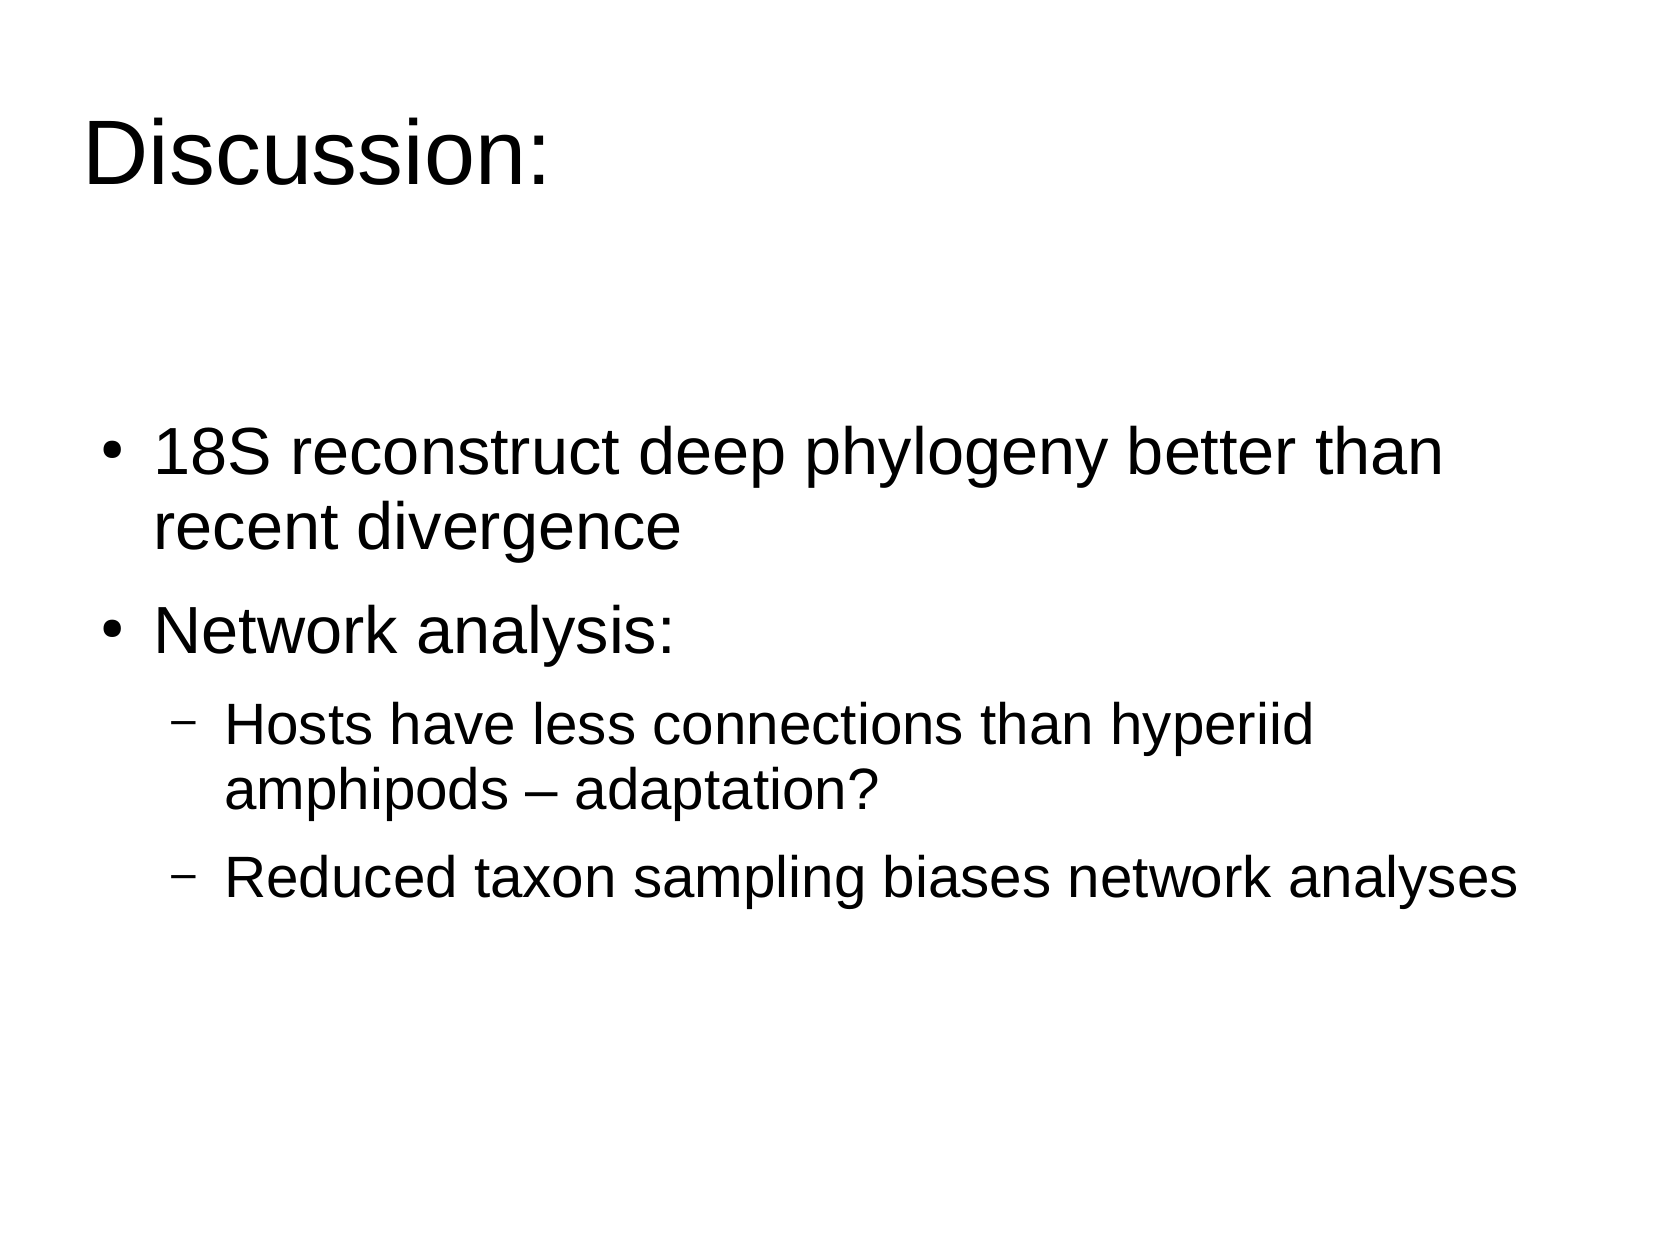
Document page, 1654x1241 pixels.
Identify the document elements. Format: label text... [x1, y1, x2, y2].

list 18S reconstruct deep phylogeny better than recent divergence Network analysis: Hosts have less connections than hyperiid amphipods – adaptation? Reduced taxon sampling biases network analyses [82, 414, 1571, 1134]
title Discussion: [82, 49, 1571, 257]
